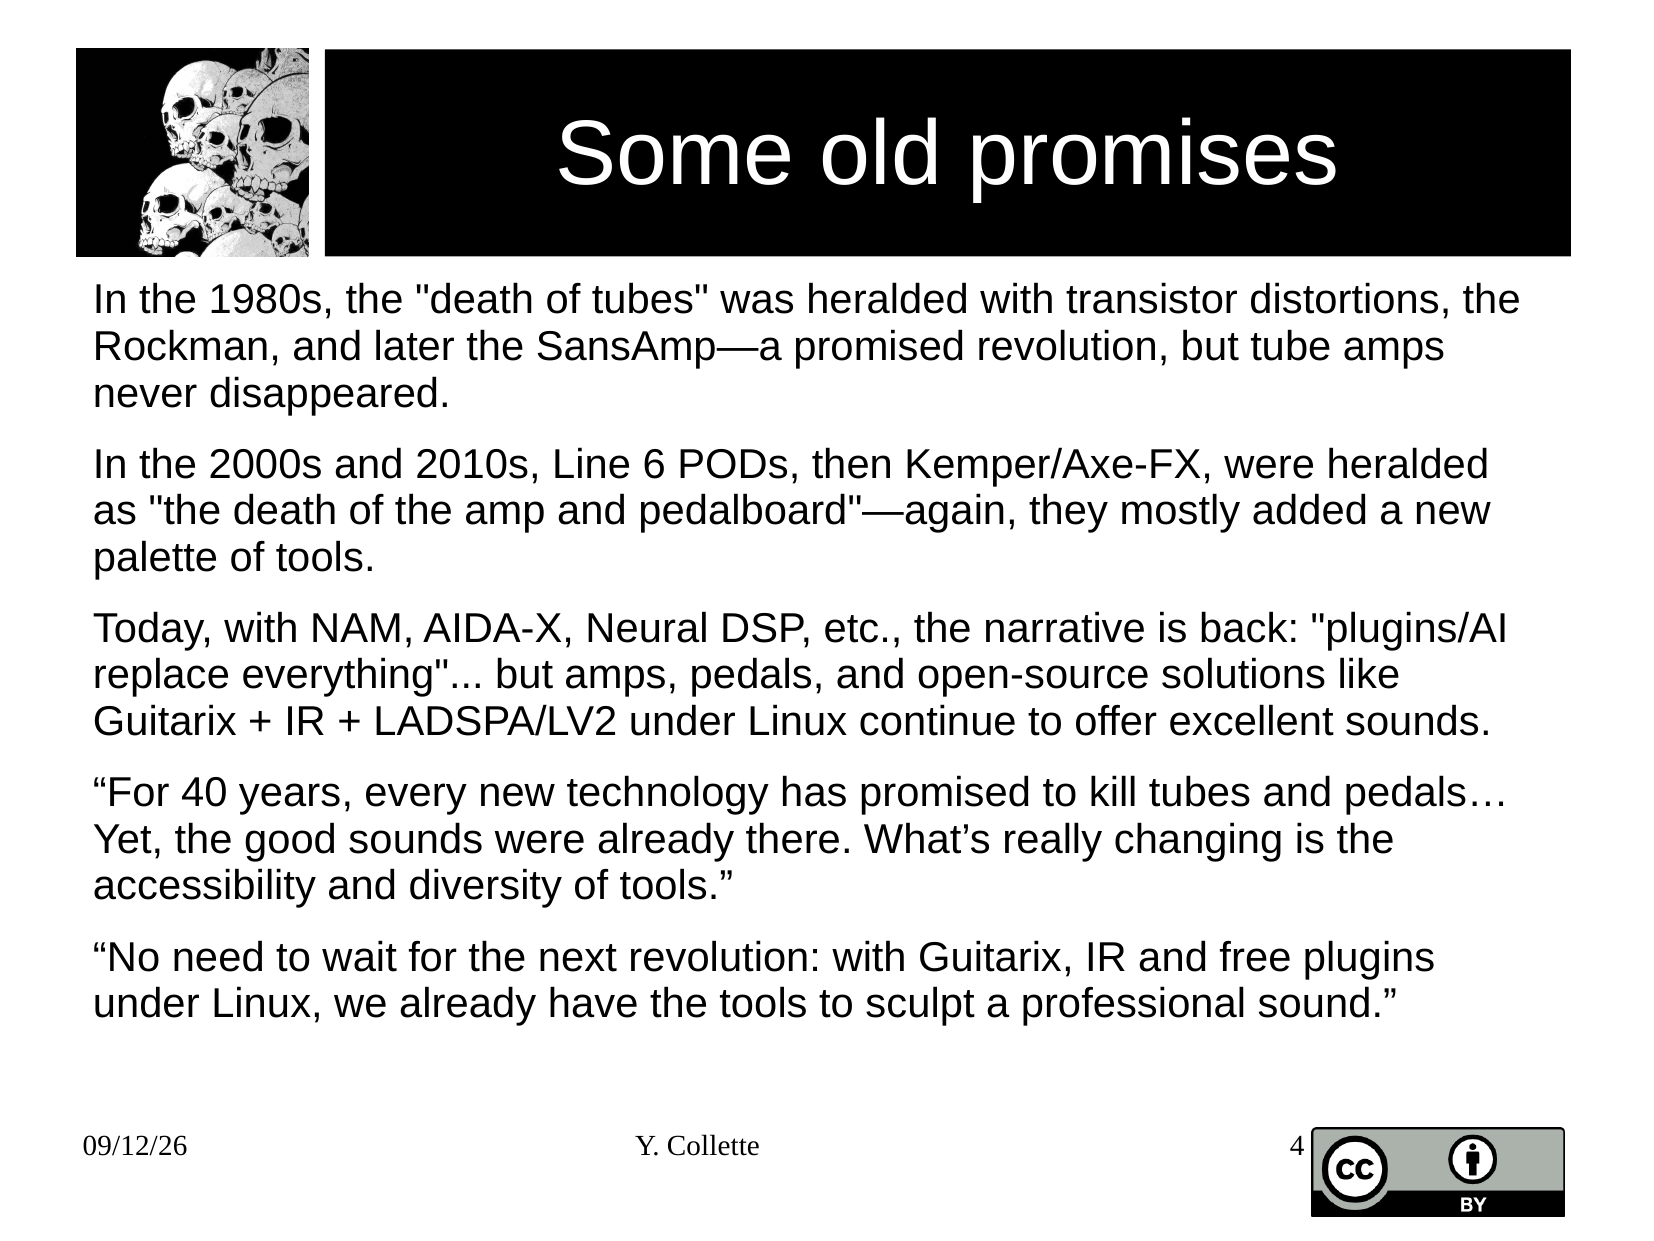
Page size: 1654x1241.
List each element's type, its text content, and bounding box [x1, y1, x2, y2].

text_box In the 1980s, the "death of tubes" was heralded with transistor distortions, the Rockman, and later the SansAmp—a promised revolution, but tube amps never disappeared. In the 2000s and 2010s, Line 6 PODs, then Kemper/Axe-FX, were heralded as "the death of the amp and pedalboard"—again, they mostly added a new palette of tools. Today, with NAM, AIDA-X, Neural DSP, etc., the narrative is back: "plugins/AI replace everything"... but amps, pedals, and open-source solutions like Guitarix + IR + LADSPA/LV2 under Linux continue to offer excellent sounds. “For 40 years, every new technology has promised to kill tubes and pedals… Yet, the good sounds were already there. What’s really changing is the accessibility and diversity of tools.” “No need to wait for the next revolution: with Guitarix, IR and free plugins under Linux, we already have the tools to sculpt a professional sound.” [78, 268, 1560, 1124]
picture [76, 48, 309, 257]
picture [1311, 1127, 1565, 1217]
title Some old promises [324, 49, 1571, 257]
